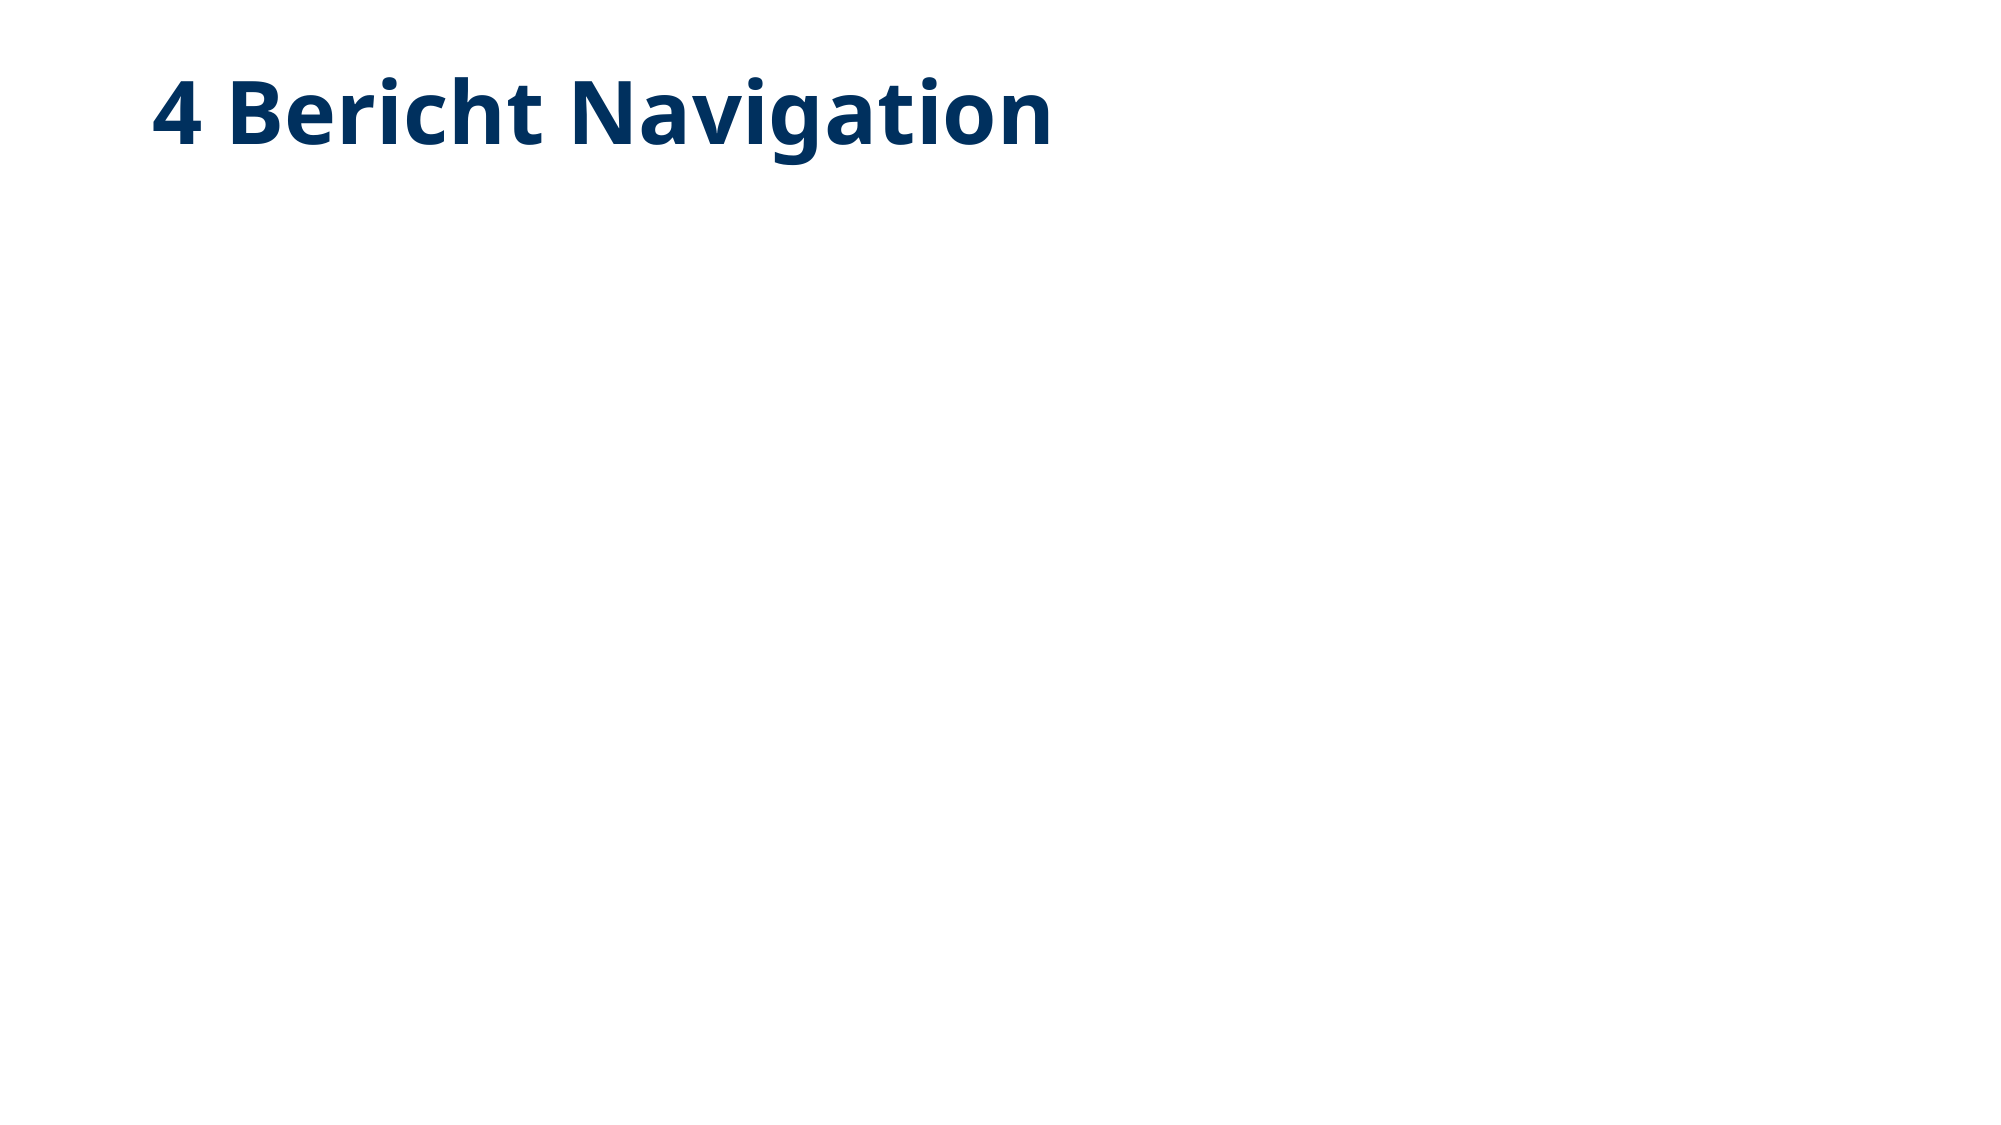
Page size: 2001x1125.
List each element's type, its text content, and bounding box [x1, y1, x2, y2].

title 4 Bericht Navigation [137, 59, 1863, 278]
